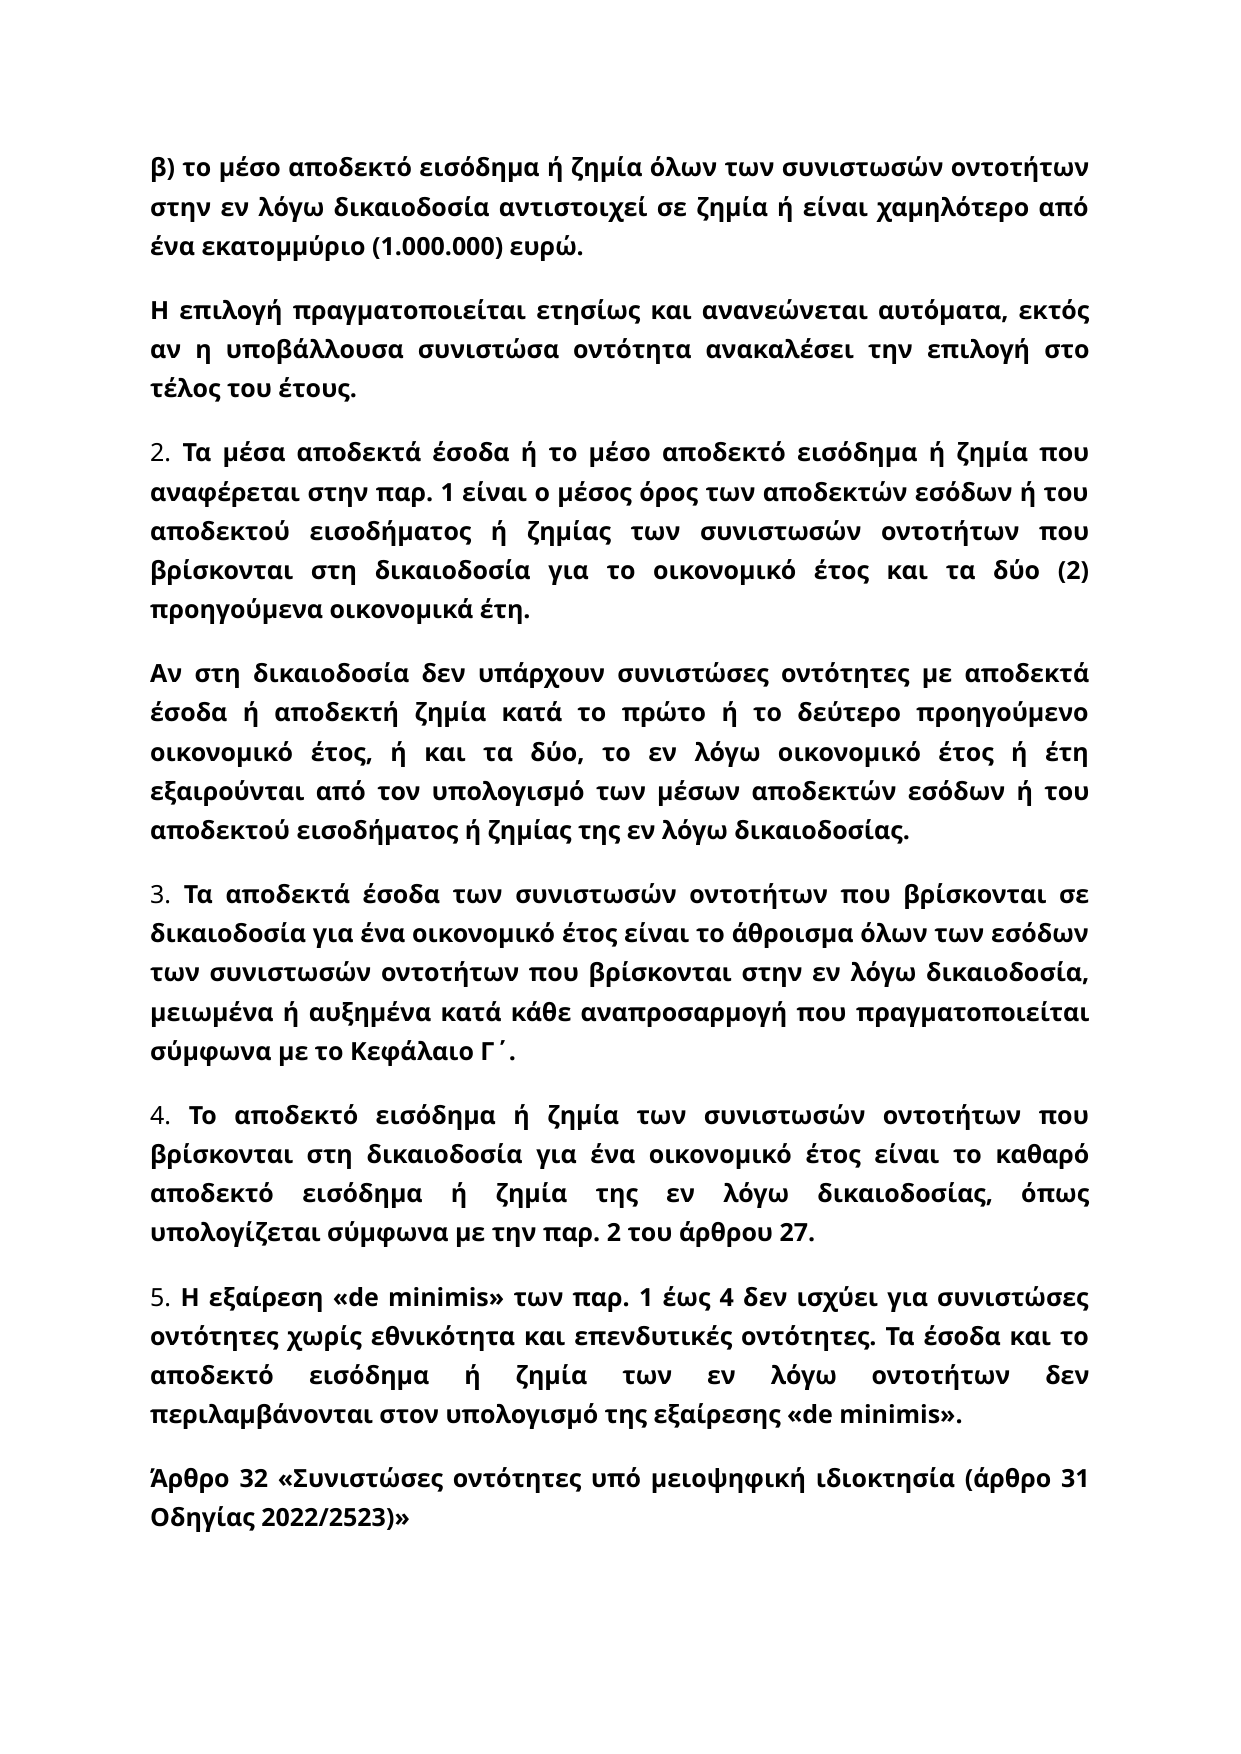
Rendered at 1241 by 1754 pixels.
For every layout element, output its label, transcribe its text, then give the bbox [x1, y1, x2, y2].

text 2. Τα μέσα αποδεκτά έσοδα ή το μέσο αποδεκτό εισόδημα ή ζημία που αναφέρεται στην παρ. 1 είναι ο μέσος όρος των αποδεκτών εσόδων ή του αποδεκτού εισοδήματος ή ζημίας των συνιστωσών οντοτήτων που βρίσκονται στη δικαιοδοσία για το οικονομικό έτος και τα δύο (2) προηγούμενα οικονομικά έτη. [150, 435, 1090, 626]
text 3. Τα αποδεκτά έσοδα των συνιστωσών οντοτήτων που βρίσκονται σε δικαιοδοσία για ένα οικονομικό έτος είναι το άθροισμα όλων των εσόδων των συνιστωσών οντοτήτων που βρίσκονται στην εν λόγω δικαιοδοσία, μειωμένα ή αυξημένα κατά κάθε αναπροσαρμογή που πραγματοποιείται σύμφωνα με το Κεφάλαιο Γ΄. [150, 877, 1090, 1067]
text 5. Η εξαίρεση «de minimis» των παρ. 1 έως 4 δεν ισχύει για συνιστώσες οντότητες χωρίς εθνικότητα και επενδυτικές οντότητες. Τα έσοδα και το αποδεκτό εισόδημα ή ζημία των εν λόγω οντοτήτων δεν περιλαμβάνονται στον υπολογισμό της εξαίρεσης «de minimis». [150, 1279, 1090, 1431]
text Άρθρο 32 «Συνιστώσες οντότητες υπό μειοψηφική ιδιοκτησία (άρθρο 31 Οδηγίας 2022/2523)» [150, 1461, 1090, 1534]
text β) το μέσο αποδεκτό εισόδημα ή ζημία όλων των συνιστωσών οντοτήτων στην εν λόγω δικαιοδοσία αντιστοιχεί σε ζημία ή είναι χαμηλότερο από ένα εκατομμύριο (1.000.000) ευρώ. [150, 150, 1090, 262]
text Η επιλογή πραγματοποιείται ετησίως και ανανεώνεται αυτόματα, εκτός αν η υποβάλλουσα συνιστώσα οντότητα ανακαλέσει την επιλογή στο τέλος του έτους. [150, 292, 1090, 405]
text Αν στη δικαιοδοσία δεν υπάρχουν συνιστώσες οντότητες με αποδεκτά έσοδα ή αποδεκτή ζημία κατά το πρώτο ή το δεύτερο προηγούμενο οικονομικό έτος, ή και τα δύο, το εν λόγω οικονομικό έτος ή έτη εξαιρούνται από τον υπολογισμό των μέσων αποδεκτών εσόδων ή του αποδεκτού εισοδήματος ή ζημίας της εν λόγω δικαιοδοσίας. [150, 656, 1090, 847]
text 4. Το αποδεκτό εισόδημα ή ζημία των συνιστωσών οντοτήτων που βρίσκονται στη δικαιοδοσία για ένα οικονομικό έτος είναι το καθαρό αποδεκτό εισόδημα ή ζημία της εν λόγω δικαιοδοσίας, όπως υπολογίζεται σύμφωνα με την παρ. 2 του άρθρου 27. [150, 1097, 1090, 1249]
